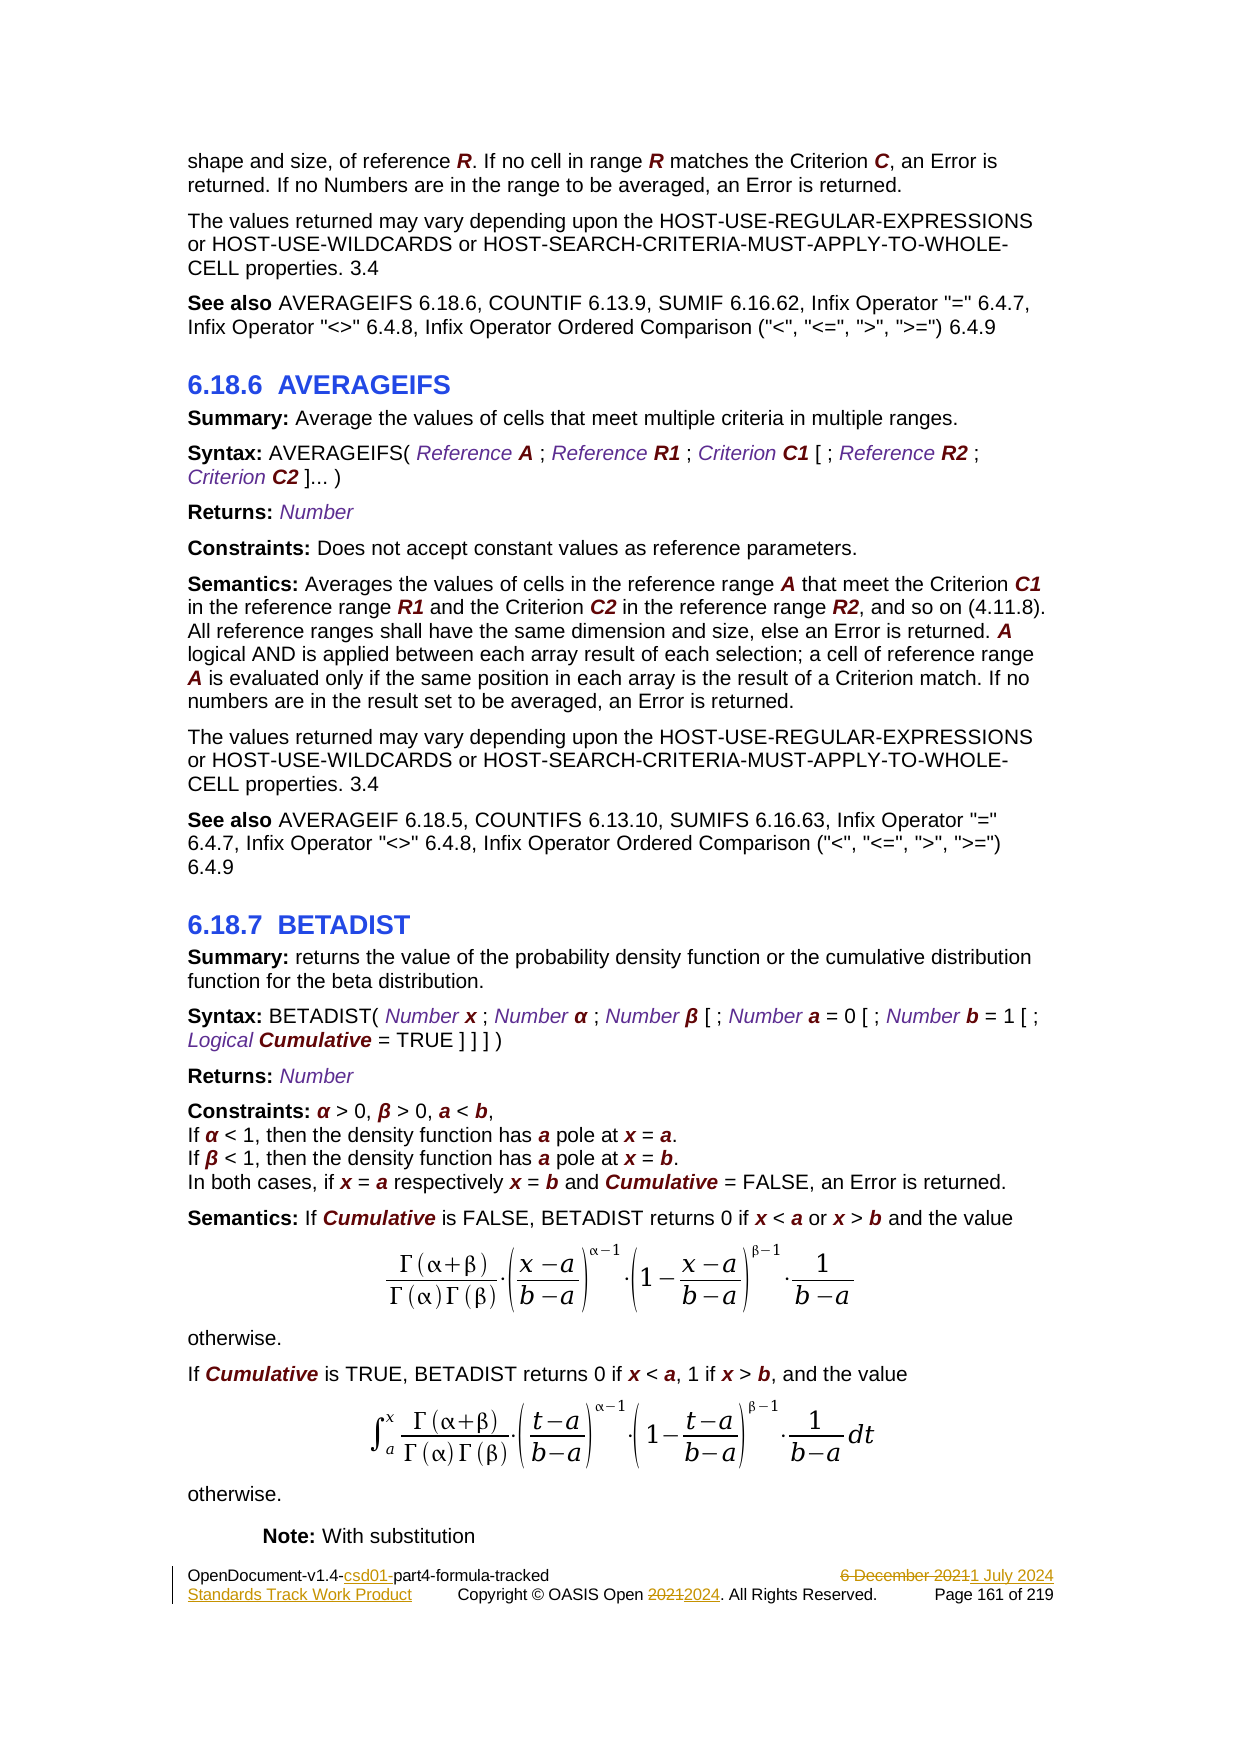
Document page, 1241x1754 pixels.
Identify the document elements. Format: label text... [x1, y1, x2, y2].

text otherwise. [187, 1327, 1053, 1350]
subtitle BETADIST [187, 910, 1053, 940]
text Syntax: BETADIST( Number x ; Number α ; Number β [ ; Number a = 0 [ ; Number b = 1 [ ; Logical Cumulative = TRUE ] ] ] ) [187, 1005, 1053, 1052]
text Summary: returns the value of the probability density function or the cumulative distribution function for the beta distribution. [187, 946, 1053, 993]
text Returns: Number [187, 501, 1053, 524]
text Summary: Average the values of cells that meet multiple criteria in multiple ranges. [187, 406, 1053, 429]
text shape and size, of reference R. If no cell in range R matches the Criterion C, an Error is returned. If no Numbers are in the range to be averaged, an Error is returned. [187, 150, 1053, 197]
text Returns: Number [187, 1064, 1053, 1088]
text See also AVERAGEIF 6.18.5, COUNTIFS 6.13.10, SUMIFS 6.16.63, Infix Operator "=" 6.4.7, Infix Operator "<>" 6.4.8, Infix Operator Ordered Comparison ("<", "<=", ">", ">=") 6.4.9 [187, 808, 1053, 879]
text The values returned may vary depending upon the HOST-USE-REGULAR-EXPRESSIONS or HOST-USE-WILDCARDS or HOST-SEARCH-CRITERIA-MUST-APPLY-TO-WHOLE-CELL properties. 3.4 [187, 209, 1053, 280]
text Semantics: If Cumulative is FALSE, BETADIST returns 0 if x < a or x > b and the value [187, 1206, 1053, 1229]
subtitle AVERAGEIFS [187, 370, 1053, 400]
text Constraints: α > 0, β > 0, a < b, If α < 1, then the density function has a pole at x = a. If β < 1, then the density function has a pole at x = b. In both cases, if x = a respectively x = b and Cumulative = FALSE, an Error is returned. [187, 1100, 1053, 1194]
text The values returned may vary depending upon the HOST-USE-REGULAR-EXPRESSIONS or HOST-USE-WILDCARDS or HOST-SEARCH-CRITERIA-MUST-APPLY-TO-WHOLE-CELL properties. 3.4 [187, 725, 1053, 796]
text Constraints: Does not accept constant values as reference parameters. [187, 536, 1053, 560]
text Semantics: Averages the values of cells in the reference range A that meet the Criterion C1 in the reference range R1 and the Criterion C2 in the reference range R2, and so on (4.11.8). All reference ranges shall have the same dimension and size, else an Error is returned. A logical AND is applied between each array result of each selection; a cell of reference range A is evaluated only if the same position in each array is the result of a Criterion match. If no numbers are in the result set to be averaged, an Error is returned. [187, 572, 1053, 713]
text See also AVERAGEIFS 6.18.6, COUNTIF 6.13.9, SUMIF 6.16.62, Infix Operator "=" 6.4.7, Infix Operator "<>" 6.4.8, Infix Operator Ordered Comparison ("<", "<=", ">", ">=") 6.4.9 [187, 292, 1053, 339]
text If Cumulative is TRUE, BETADIST returns 0 if x < a, 1 if x > b, and the value [187, 1362, 1053, 1386]
text Syntax: AVERAGEIFS( Reference A ; Reference R1 ; Criterion C1 [ ; Reference R2 ; Criterion C2 ]... ) [187, 442, 1053, 489]
text otherwise. [187, 1483, 1053, 1506]
text Note: With substitution [262, 1525, 978, 1548]
